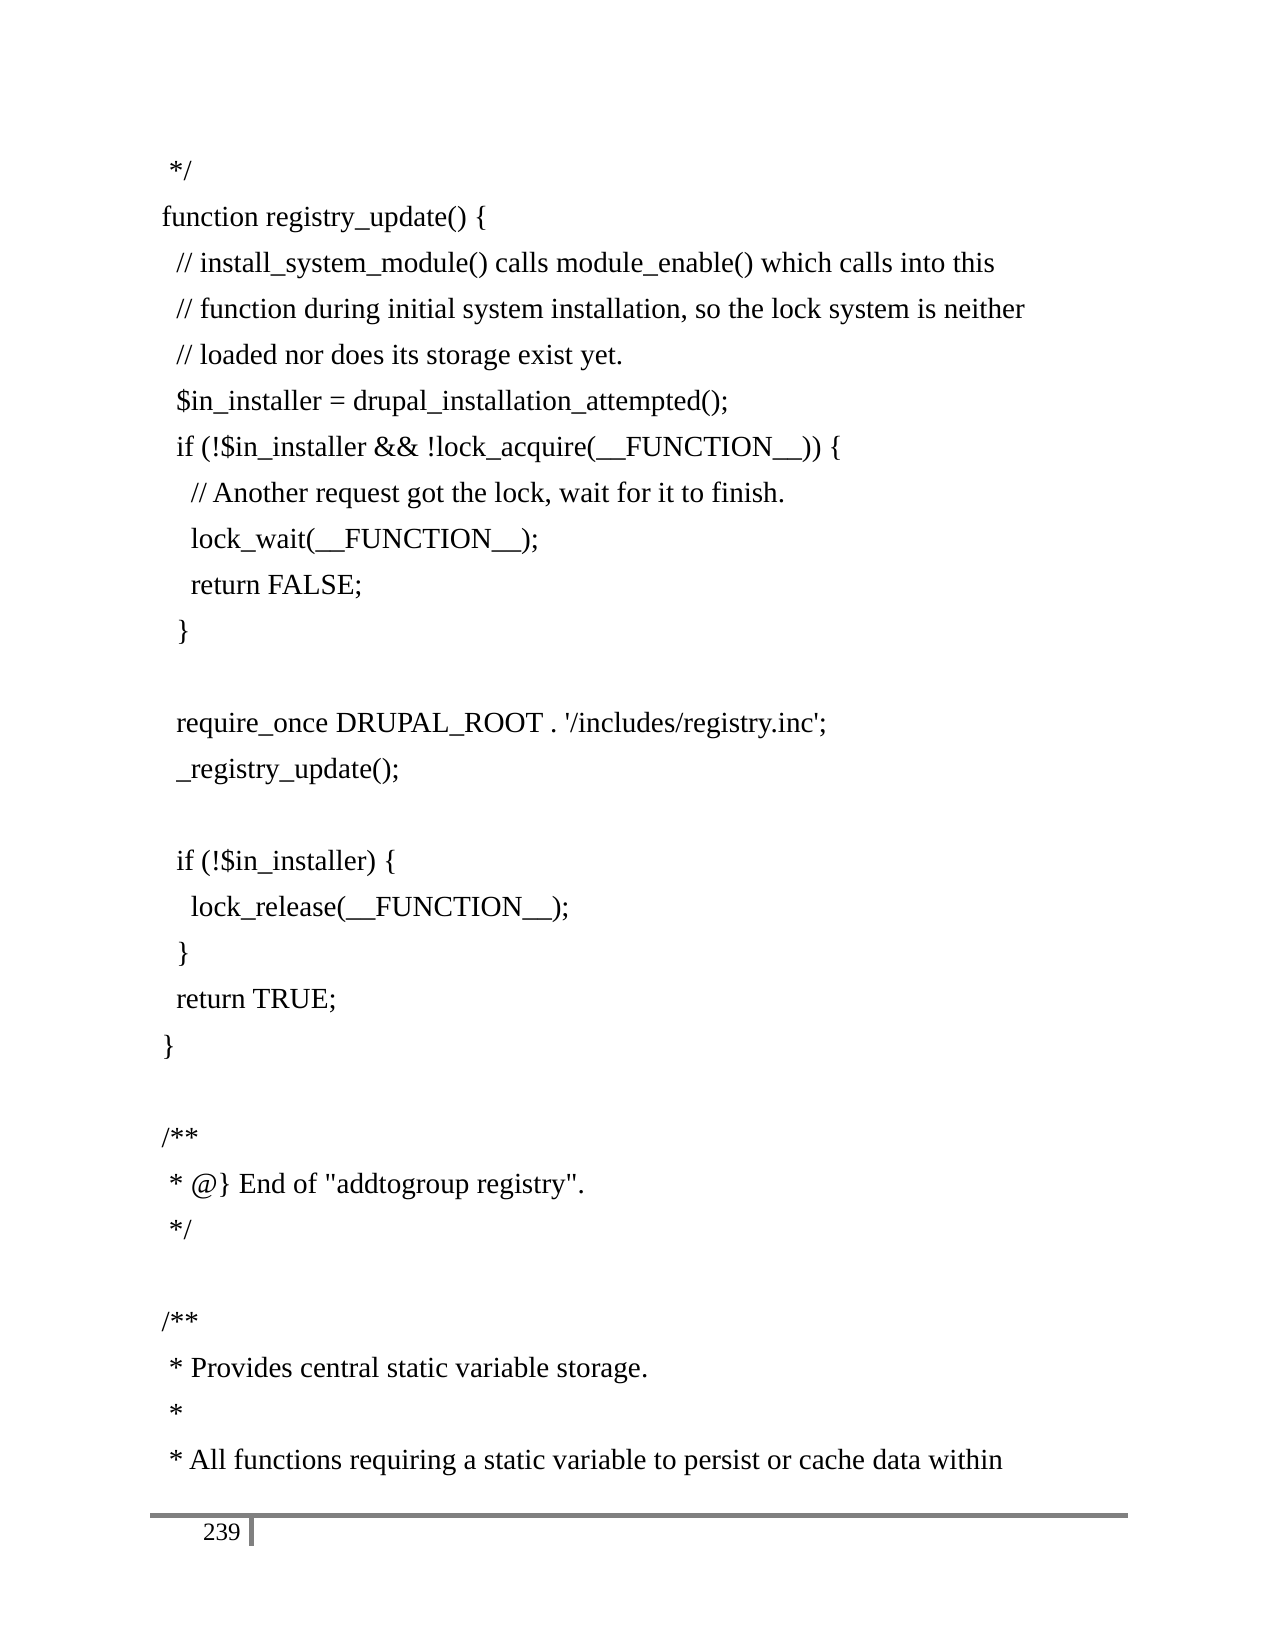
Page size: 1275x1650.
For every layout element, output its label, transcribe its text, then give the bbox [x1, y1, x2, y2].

text * @} End of "addtogroup registry". [161, 1166, 1117, 1199]
text */ [161, 153, 1117, 186]
text _registry_update(); [161, 751, 1117, 785]
text function registry_update() { [161, 199, 1117, 232]
text /** [161, 1120, 1117, 1153]
text } [161, 613, 1117, 647]
text // loaded nor does its storage exist yet. [161, 337, 1117, 371]
text return FALSE; [161, 567, 1117, 601]
text * [161, 1396, 1117, 1429]
text require_once DRUPAL_ROOT . '/includes/registry.inc'; [161, 705, 1117, 739]
text lock_wait(__FUNCTION__); [161, 521, 1117, 555]
text */ [161, 1212, 1117, 1245]
text $in_installer = drupal_installation_attempted(); [161, 383, 1117, 417]
text } [161, 936, 1117, 969]
text if (!$in_installer && !lock_acquire(__FUNCTION__)) { [161, 429, 1117, 463]
text * Provides central static variable storage. [161, 1350, 1117, 1383]
text return TRUE; [161, 982, 1117, 1015]
text // Another request got the lock, wait for it to finish. [161, 475, 1117, 509]
text if (!$in_installer) { [161, 843, 1117, 877]
text // install_system_module() calls module_enable() which calls into this [161, 245, 1117, 278]
text // function during initial system installation, so the lock system is neither [161, 291, 1117, 324]
text lock_release(__FUNCTION__); [161, 889, 1117, 923]
text * All functions requiring a static variable to persist or cache data within [161, 1442, 1117, 1476]
text } [161, 1028, 1117, 1061]
text /** [161, 1304, 1117, 1337]
